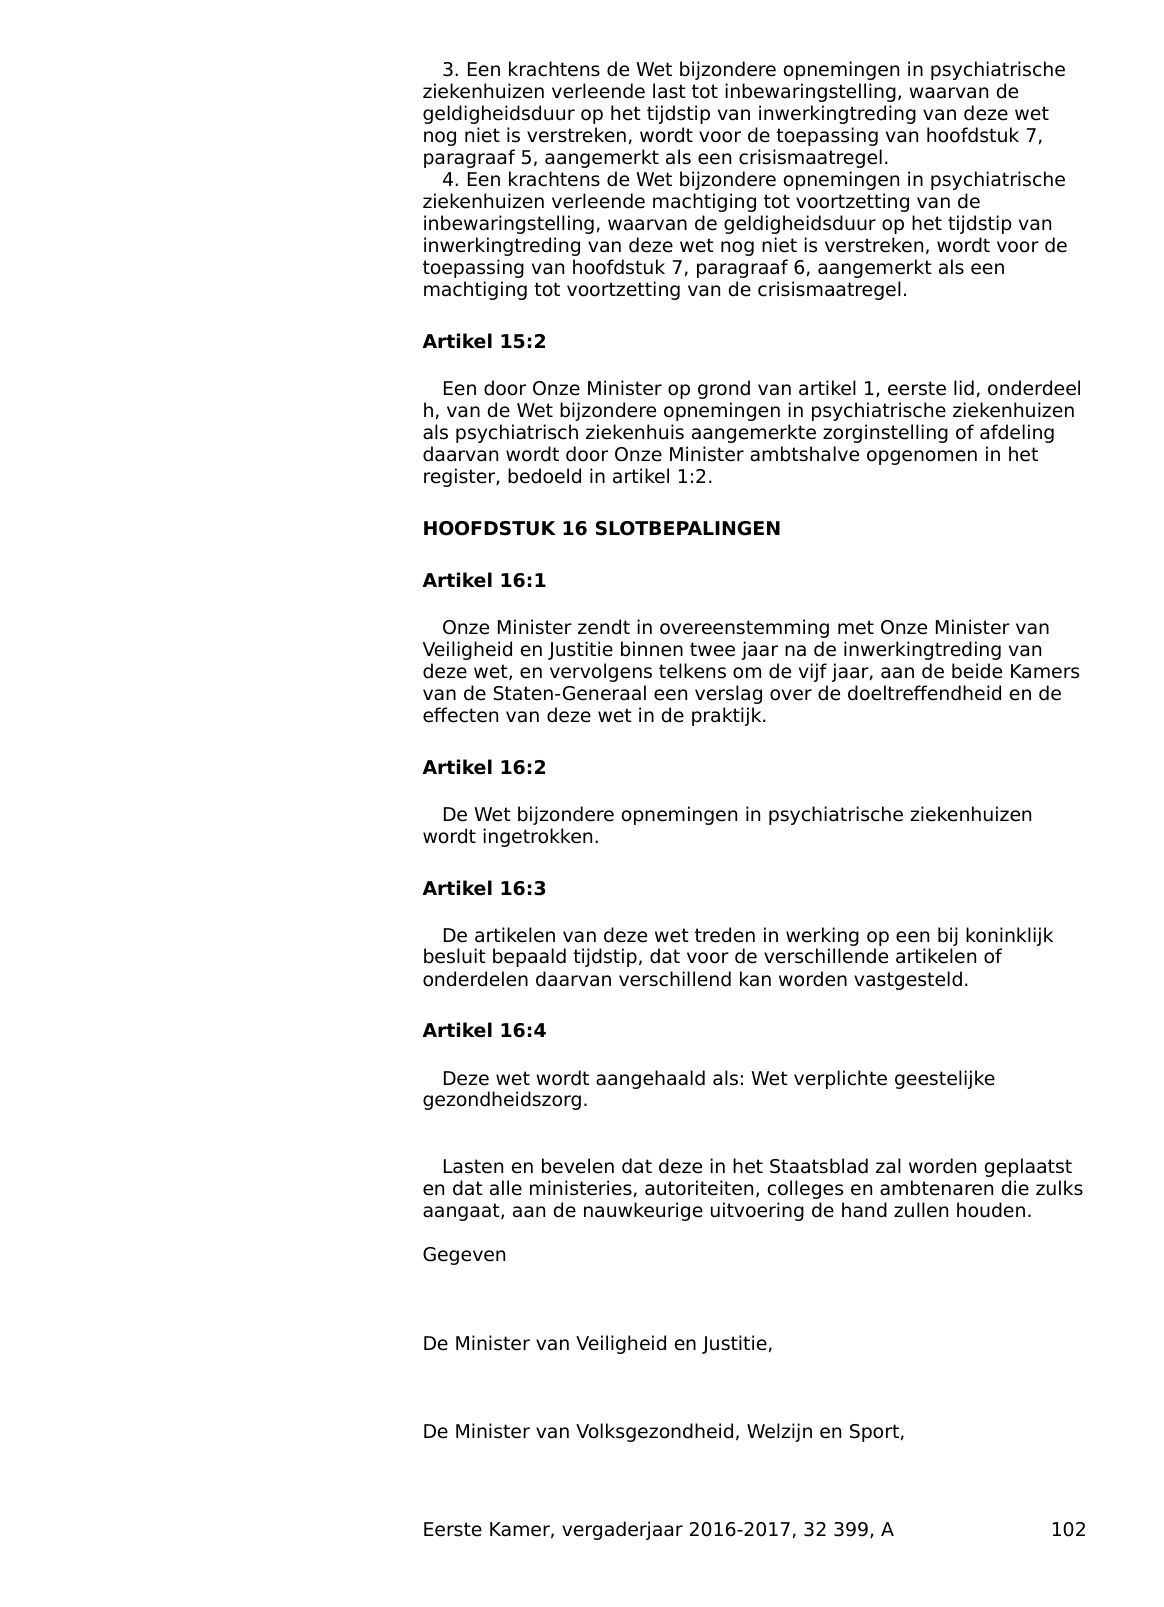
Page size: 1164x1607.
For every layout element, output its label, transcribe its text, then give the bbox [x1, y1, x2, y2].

subtitle Artikel 16:2 [422, 757, 1087, 778]
text De Minister van Volksgezondheid, Welzijn en Sport, [422, 1421, 1087, 1443]
text Gegeven [422, 1244, 1087, 1266]
subtitle Artikel 15:2 [422, 331, 1087, 353]
subtitle HOOFDSTUK 16 SLOTBEPALINGEN [422, 518, 1087, 540]
text Deze wet wordt aangehaald als: Wet verplichte geestelijke gezondheidszorg. [422, 1067, 1087, 1111]
text De Wet bijzondere opnemingen in psychiatrische ziekenhuizen wordt ingetrokken. [422, 803, 1087, 847]
subtitle Artikel 16:1 [422, 570, 1087, 592]
subtitle Artikel 16:3 [422, 877, 1087, 899]
text Een door Onze Minister op grond van artikel 1, eerste lid, onderdeel h, van de Wet bijzondere opnemingen in psychiatrische ziekenhuizen als psychiatrisch ziekenhuis aangemerkte zorginstelling of afdeling daarvan wordt door Onze Minister ambtshalve opgenomen in het register, bedoeld in artikel 1:2. [422, 378, 1087, 488]
text Lasten en bevelen dat deze in het Staatsblad zal worden geplaatst en dat alle ministeries, autoriteiten, colleges en ambtenaren die zulks aangaat, aan de nauwkeurige uitvoering de hand zullen houden. [422, 1156, 1087, 1222]
subtitle Artikel 16:4 [422, 1020, 1087, 1042]
text Onze Minister zendt in overeenstemming met Onze Minister van Veiligheid en Justitie binnen twee jaar na de inwerkingtreding van deze wet, en vervolgens telkens om de vijf jaar, aan de beide Kamers van de Staten-Generaal een verslag over de doeltreffendheid en de effecten van deze wet in de praktijk. [422, 617, 1087, 727]
text 3. Een krachtens de Wet bijzondere opnemingen in psychiatrische ziekenhuizen verleende last tot inbewaringstelling, waarvan de geldigheidsduur op het tijdstip van inwerkingtreding van deze wet nog niet is verstreken, wordt voor de toepassing van hoofdstuk 7, paragraaf 5, aangemerkt als een crisismaatregel. [422, 59, 1087, 169]
text De Minister van Veiligheid en Justitie, [422, 1332, 1087, 1354]
text 4. Een krachtens de Wet bijzondere opnemingen in psychiatrische ziekenhuizen verleende machtiging tot voortzetting van de inbewaringstelling, waarvan de geldigheidsduur op het tijdstip van inwerkingtreding van deze wet nog niet is verstreken, wordt voor de toepassing van hoofdstuk 7, paragraaf 6, aangemerkt als een machtiging tot voortzetting van de crisismaatregel. [422, 169, 1087, 301]
text De artikelen van deze wet treden in werking op een bij koninklijk besluit bepaald tijdstip, dat voor de verschillende artikelen of onderdelen daarvan verschillend kan worden vastgesteld. [422, 924, 1087, 990]
